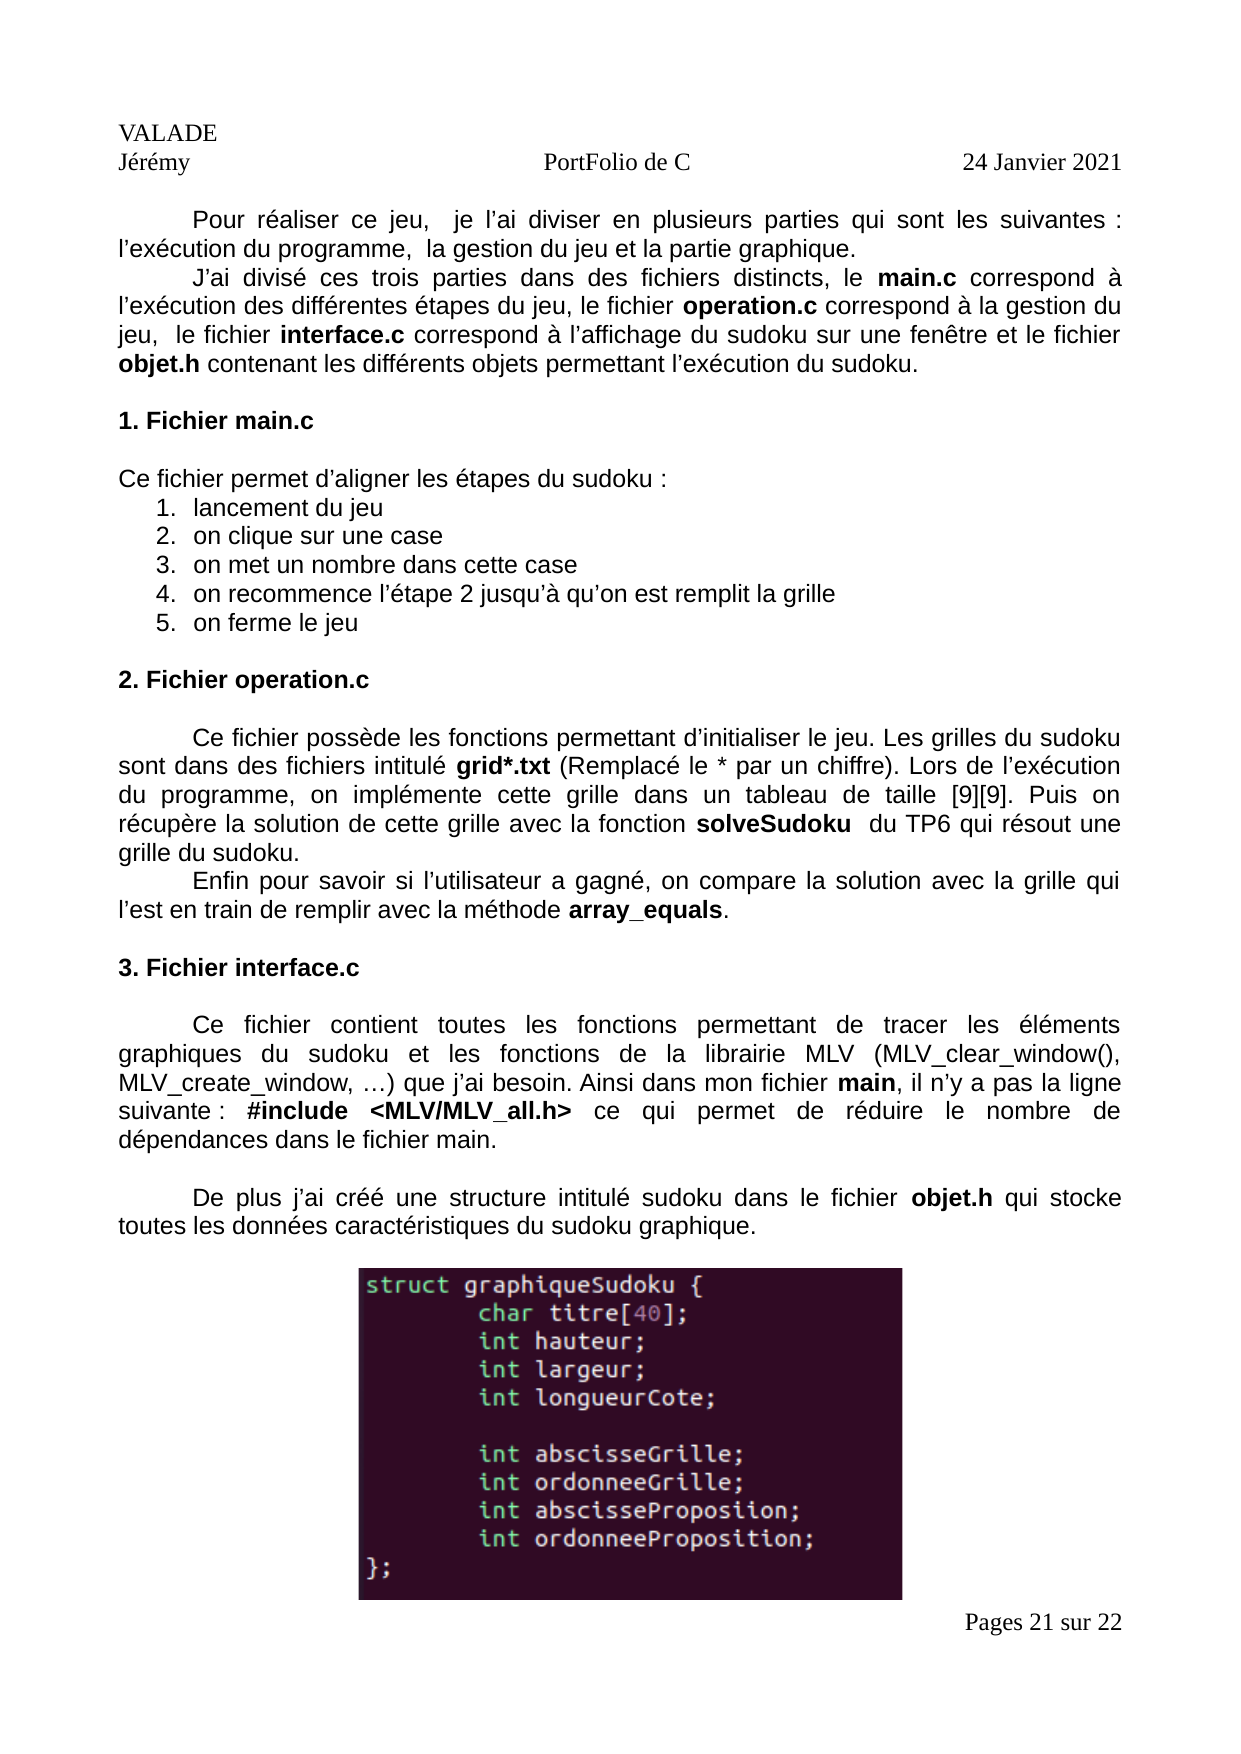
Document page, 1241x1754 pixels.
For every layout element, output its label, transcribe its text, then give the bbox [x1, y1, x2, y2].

list on recommence l’étape 2 jusqu’à qu’on est remplit la grille [156, 579, 1122, 608]
text Ce fichier contient toutes les fonctions permettant de tracer les éléments graphiques du sudoku et les fonctions de la librairie MLV (MLV_clear_window(), MLV_create_window, …) que j’ai besoin. Ainsi dans mon fichier main, il n’y a pas la ligne suivante : #include <MLV/MLV_all.h> ce qui permet de réduire le nombre de dépendances dans le fichier main. [118, 1010, 1122, 1154]
text Ce fichier possède les fonctions permettant d’initialiser le jeu. Les grilles du sudoku sont dans des fichiers intitulé grid*.txt (Remplacé le * par un chiffre). Lors de l’exécution du programme, on implémente cette grille dans un tableau de taille [9][9]. Puis on récupère la solution de cette grille avec la fonction solveSudoku du TP6 qui résout une grille du sudoku. [118, 723, 1122, 866]
list on met un nombre dans cette case [156, 550, 1122, 579]
list on clique sur une case [156, 521, 1122, 550]
text 2. Fichier operation.c [118, 665, 1122, 694]
text De plus j’ai créé une structure intitulé sudoku dans le fichier objet.h qui stocke toutes les données caractéristiques du sudoku graphique. [118, 1183, 1122, 1240]
text Ce fichier permet d’aligner les étapes du sudoku : [118, 464, 1122, 493]
text J’ai divisé ces trois parties dans des fichiers distincts, le main.c correspond à l’exécution des différentes étapes du jeu, le fichier operation.c correspond à la gestion du jeu, le fichier interface.c correspond à l’affichage du sudoku sur une fenêtre et le fichier objet.h contenant les différents objets permettant l’exécution du sudoku. [118, 263, 1122, 378]
text Pour réaliser ce jeu, je l’ai diviser en plusieurs parties qui sont les suivantes : l’exécution du programme, la gestion du jeu et la partie graphique. [118, 205, 1122, 263]
text 1. Fichier main.c [118, 406, 1122, 435]
list lancement du jeu [156, 493, 1122, 521]
text 3. Fichier interface.c [118, 953, 1122, 981]
list on ferme le jeu [156, 608, 1122, 636]
picture [358, 1268, 903, 1600]
text Enfin pour savoir si l’utilisateur a gagné, on compare la solution avec la grille qui l’est en train de remplir avec la méthode array_equals. [118, 866, 1122, 924]
